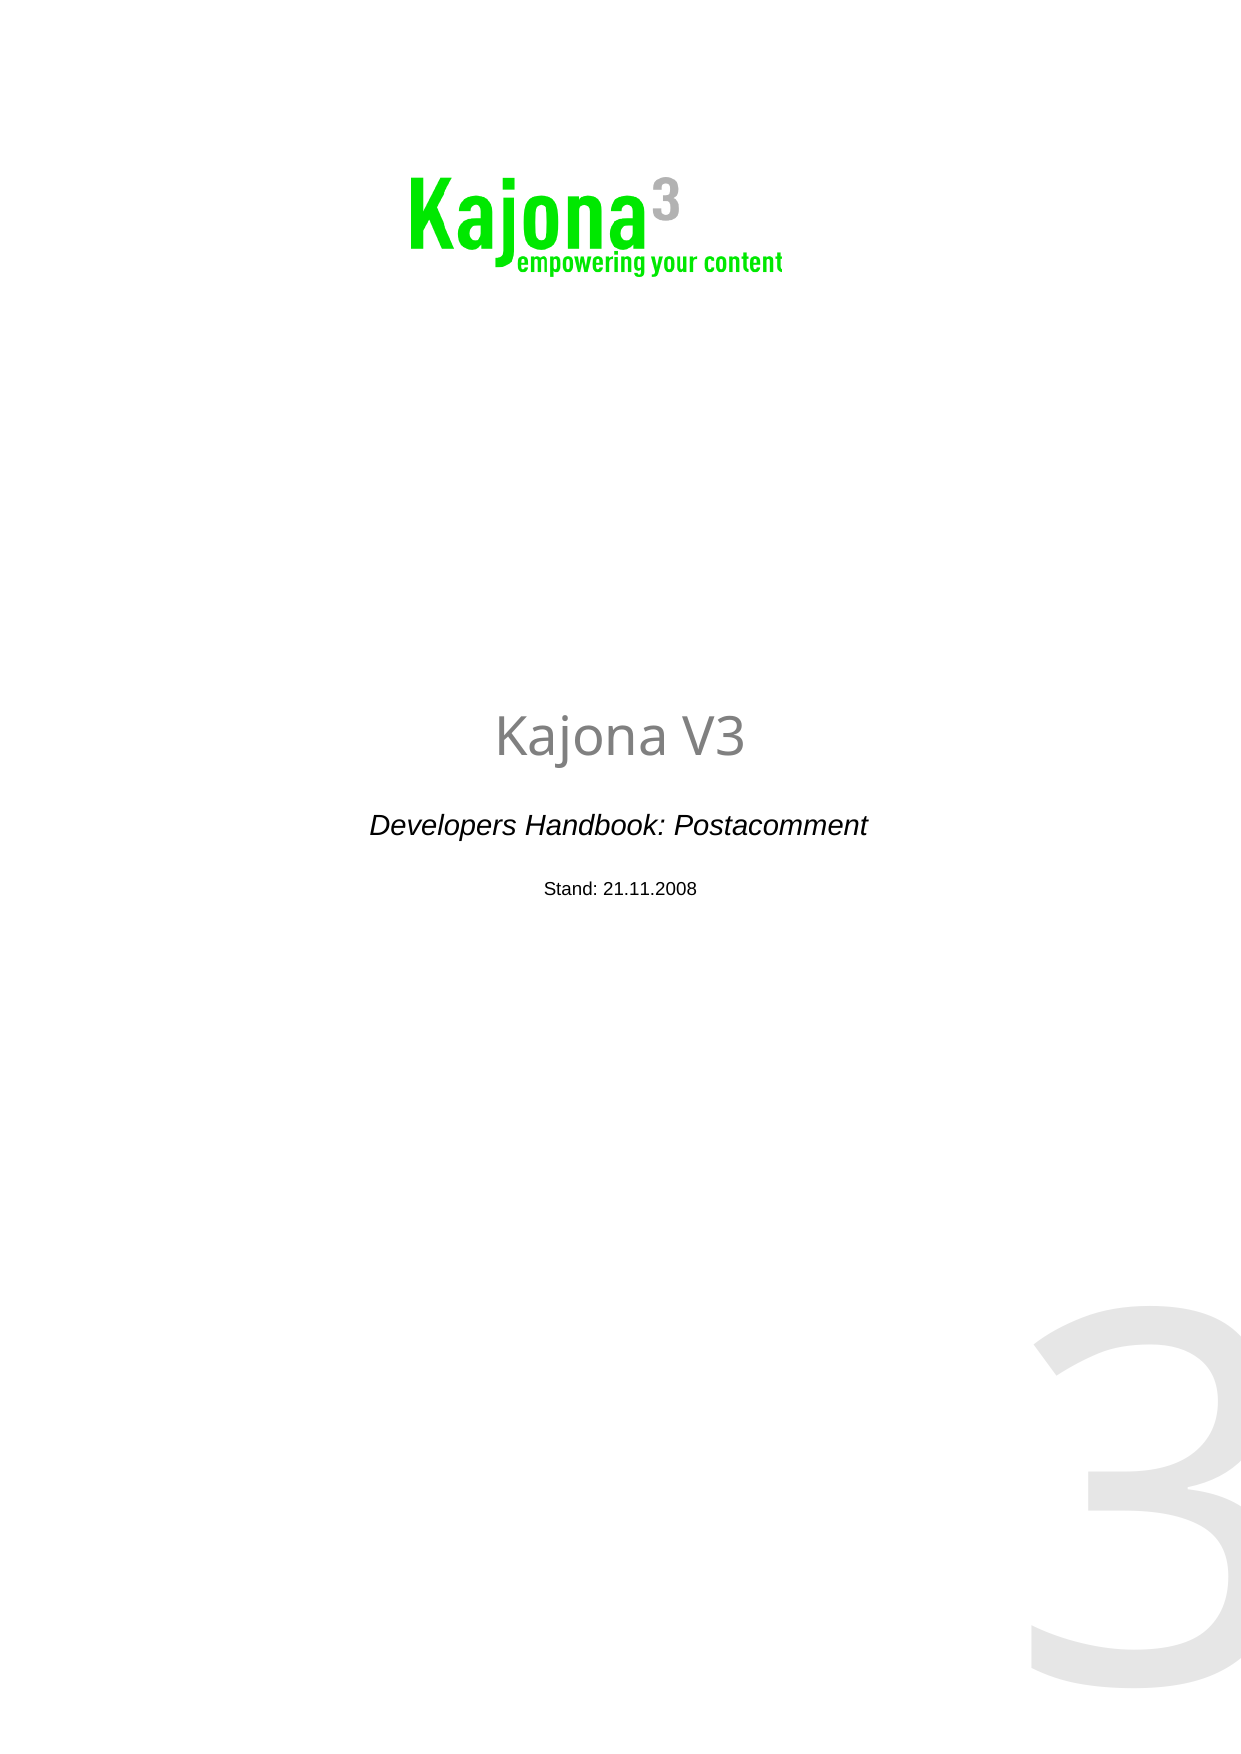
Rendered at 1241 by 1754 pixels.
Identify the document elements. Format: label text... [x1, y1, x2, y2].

title Kajona V3 [118, 697, 1122, 771]
picture [411, 177, 782, 277]
subtitle Stand: 21.11.2008 [118, 879, 1122, 899]
subtitle Developers Handbook: Postacomment [118, 808, 1122, 841]
